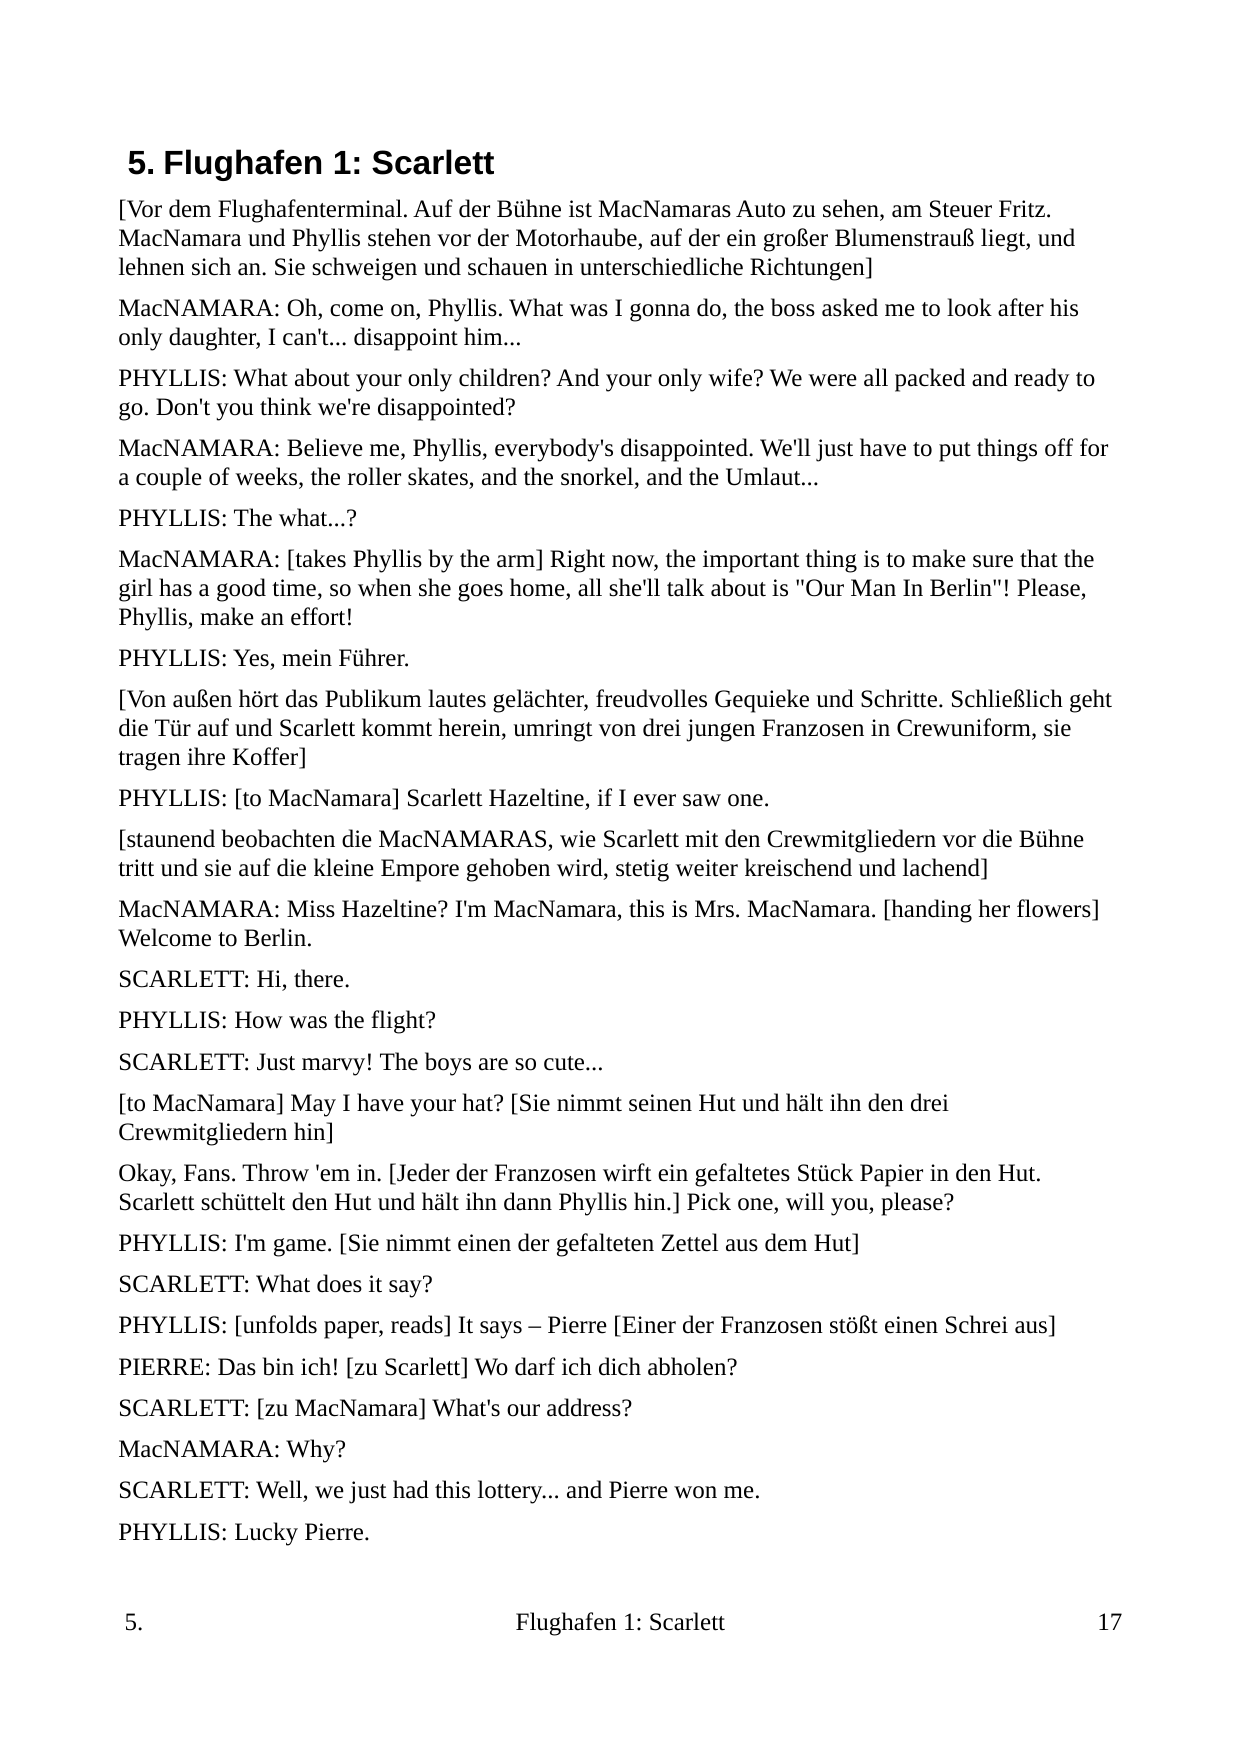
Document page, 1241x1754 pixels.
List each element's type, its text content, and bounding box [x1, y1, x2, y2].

text SCARLETT: Just marvy! The boys are so cute... [118, 1047, 1122, 1076]
text PHYLLIS: How was the flight? [118, 1006, 1122, 1034]
subtitle Flughafen 1: Scarlett [118, 143, 1122, 182]
text PIERRE: Das bin ich! [zu Scarlett] Wo darf ich dich abholen? [118, 1352, 1122, 1381]
text [staunend beobachten die MacNAMARAS, wie Scarlett mit den Crewmitgliedern vor die Bühne tritt und sie auf die kleine Empore gehoben wird, stetig weiter kreischend und lachend] [118, 824, 1122, 882]
text [Von außen hört das Publikum lautes gelächter, freudvolles Gequieke und Schritte. Schließlich geht die Tür auf und Scarlett kommt herein, umringt von drei jungen Franzosen in Crewuniform, sie tragen ihre Koffer] [118, 684, 1122, 771]
text SCARLETT: [zu MacNamara] What's our address? [118, 1393, 1122, 1422]
text PHYLLIS: [to MacNamara] Scarlett Hazeltine, if I ever saw one. [118, 783, 1122, 812]
text SCARLETT: What does it say? [118, 1269, 1122, 1298]
text MacNAMARA: Oh, come on, Phyllis. What was I gonna do, the boss asked me to look after his only daughter, I can't... disappoint him... [118, 293, 1122, 351]
text [to MacNamara] May I have your hat? [Sie nimmt seinen Hut und hält ihn den drei Crewmitgliedern hin] [118, 1088, 1122, 1146]
text MacNAMARA: [takes Phyllis by the arm] Right now, the important thing is to make sure that the girl has a good time, so when she goes home, all she'll talk about is "Our Man In Berlin"! Please, Phyllis, make an effort! [118, 544, 1122, 631]
text PHYLLIS: The what...? [118, 503, 1122, 532]
text PHYLLIS: Lucky Pierre. [118, 1517, 1122, 1546]
text MacNAMARA: Why? [118, 1434, 1122, 1463]
text PHYLLIS: Yes, mein Führer. [118, 643, 1122, 672]
text SCARLETT: Hi, there. [118, 964, 1122, 993]
text MacNAMARA: Miss Hazeltine? I'm MacNamara, this is Mrs. MacNamara. [handing her flowers] Welcome to Berlin. [118, 894, 1122, 952]
text PHYLLIS: [unfolds paper, reads] It says – Pierre [Einer der Franzosen stößt einen Schrei aus] [118, 1311, 1122, 1339]
text [Vor dem Flughafenterminal. Auf der Bühne ist MacNamaras Auto zu sehen, am Steuer Fritz. MacNamara und Phyllis stehen vor der Motorhaube, auf der ein großer Blumenstrauß liegt, und lehnen sich an. Sie schweigen und schauen in unterschiedliche Richtungen] [118, 194, 1122, 281]
text Okay, Fans. Throw 'em in. [Jeder der Franzosen wirft ein gefaltetes Stück Papier in den Hut. Scarlett schüttelt den Hut und hält ihn dann Phyllis hin.] Pick one, will you, please? [118, 1158, 1122, 1216]
text SCARLETT: Well, we just had this lottery... and Pierre won me. [118, 1476, 1122, 1504]
text PHYLLIS: What about your only children? And your only wife? We were all packed and ready to go. Don't you think we're disappointed? [118, 363, 1122, 421]
text PHYLLIS: I'm game. [Sie nimmt einen der gefalteten Zettel aus dem Hut] [118, 1228, 1122, 1257]
text MacNAMARA: Believe me, Phyllis, everybody's disappointed. We'll just have to put things off for a couple of weeks, the roller skates, and the snorkel, and the Umlaut... [118, 433, 1122, 491]
